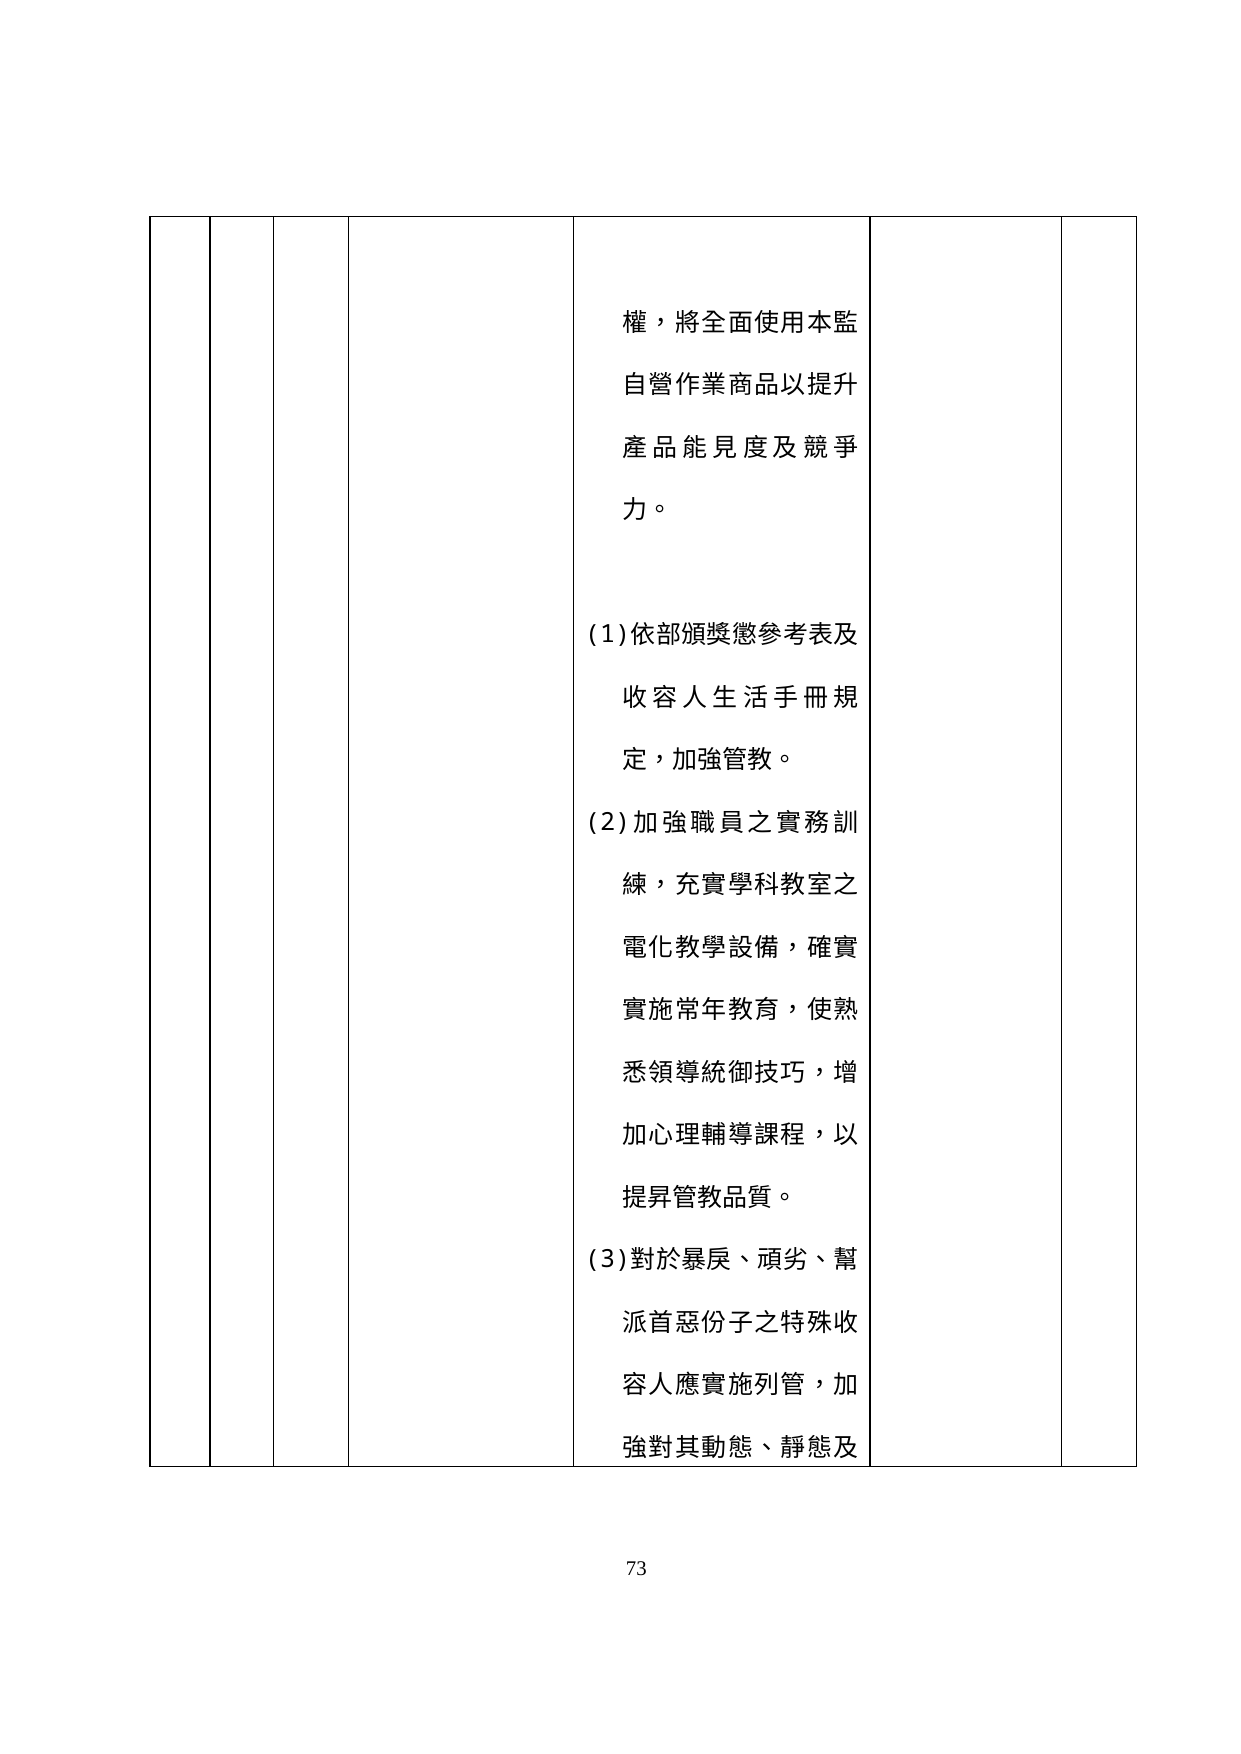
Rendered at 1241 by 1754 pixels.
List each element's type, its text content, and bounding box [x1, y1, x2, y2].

table_cell 權，將全面使用本監自營作業商品以提升產品能見度及競爭力。 (1)依部頒獎懲參考表及收容人生活手冊規定，加強管教。 (2)加強職員之實務訓練，充實學科教室之電化教學設備，確實實施常年教育，使熟悉領導統御技巧，增加心理輔導課程，以提昇管教品質。 (3)對於暴戾、頑劣、幫派首惡份子之特殊收容人應實施列管，加強對其動態、靜態及 [574, 217, 869, 1466]
table_cell [274, 217, 348, 1466]
table_cell [151, 217, 209, 1466]
table_cell [871, 217, 1061, 1466]
table_cell [349, 217, 573, 1466]
table_cell [211, 217, 273, 1466]
table_cell [1062, 217, 1136, 1466]
